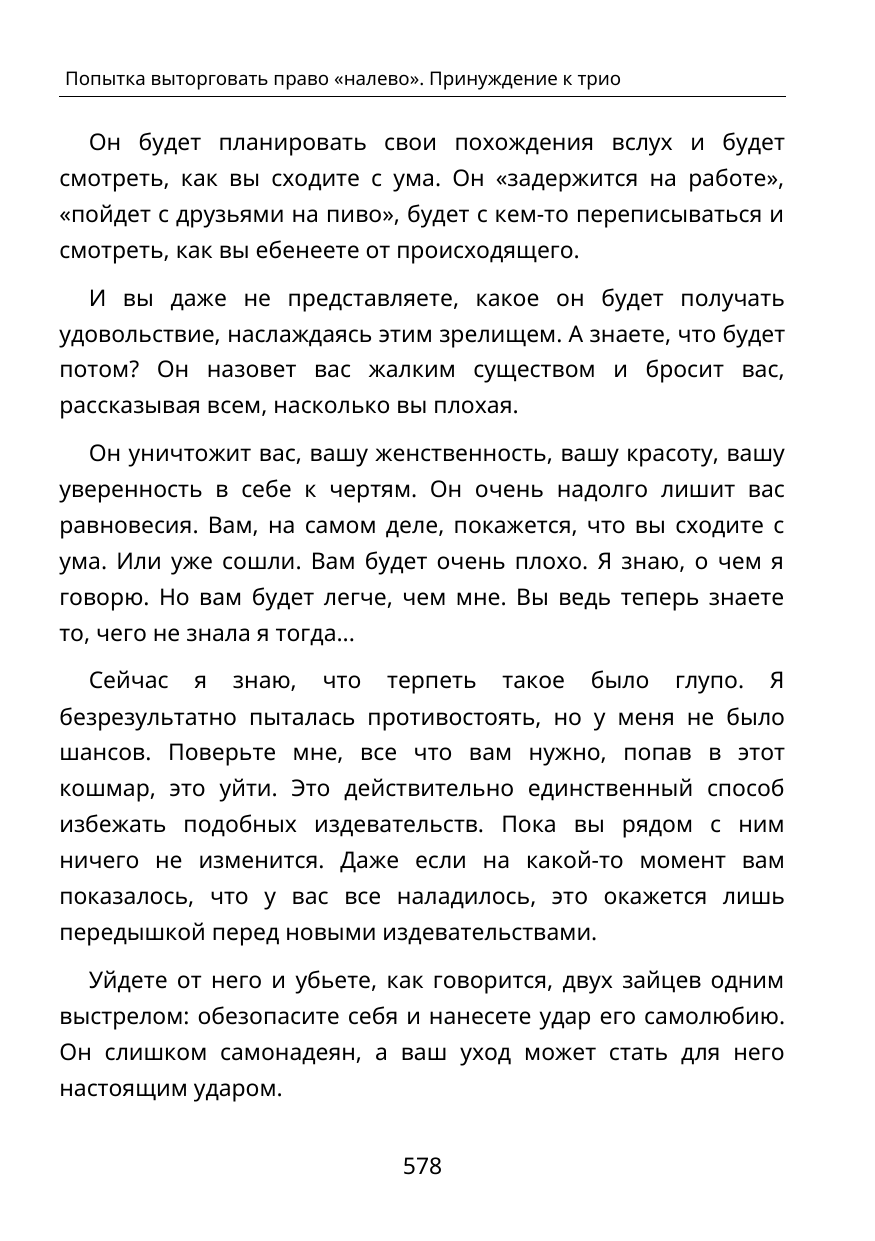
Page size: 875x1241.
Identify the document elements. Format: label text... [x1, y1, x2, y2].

text Уйдете от него и убьете, как говорится, двух зайцев одним выстрелом: обезопасите себя и нанесете удар его самолюбию. Он слишком самонадеян, а ваш уход может стать для него настоящим ударом. [59, 964, 786, 1103]
text Он будет планировать свои похождения вслух и будет смотреть, как вы сходите с ума. Он «задержится на работе», «пойдет с друзьями на пиво», будет с кем-то переписываться и смотреть, как вы ебенеете от происходящего. [59, 126, 786, 265]
text И вы даже не представляете, какое он будет получать удовольствие, наслаждаясь этим зрелищем. А знаете, что будет потом? Он назовет вас жалким существом и бросит вас, рассказывая всем, насколько вы плохая. [59, 282, 786, 421]
text Он уничтожит вас, вашу женственность, вашу красоту, вашу уверенность в себе к чертям. Он очень надолго лишит вас равновесия. Вам, на самом деле, покажется, что вы сходите с ума. Или уже сошли. Вам будет очень плохо. Я знаю, о чем я говорю. Но вам будет легче, чем мне. Вы ведь теперь знаете то, чего не знала я тогда... [59, 437, 786, 648]
text Сейчас я знаю, что терпеть такое было глупо. Я безрезультатно пыталась противостоять, но у меня не было шансов. Поверьте мне, все что вам нужно, попав в этот кошмар, это уйти. Это действительно единственный способ избежать подобных издевательств. Пока вы рядом с ним ничего не изменится. Даже если на какой-то момент вам показалось, что у вас все наладилось, это окажется лишь передышкой перед новыми издевательствами. [59, 664, 786, 947]
